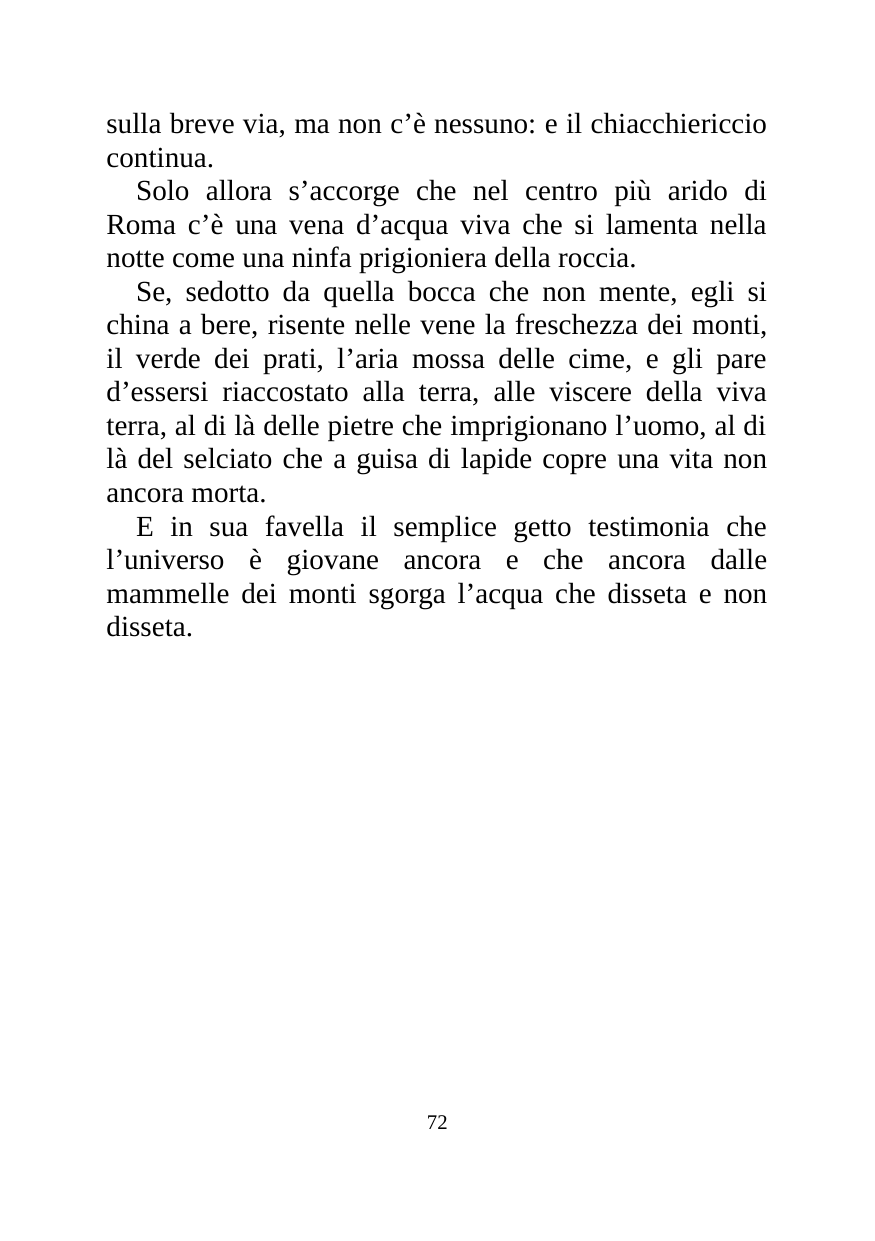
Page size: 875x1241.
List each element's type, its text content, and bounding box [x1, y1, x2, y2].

text E in sua favella il semplice getto testimonia che l’universo è giovane ancora e che ancora dalle mammelle dei monti sgorga l’acqua che disseta e non disseta. [106, 509, 768, 643]
text Se, sedotto da quella bocca che non mente, egli si china a bere, risente nelle vene la freschezza dei monti, il verde dei prati, l’aria mossa delle cime, e gli pare d’essersi riaccostato alla terra, alle viscere della viva terra, al di là delle pietre che imprigionano l’uomo, al di là del selciato che a guisa di lapide copre una vita non ancora morta. [106, 274, 768, 509]
text Solo allora s’accorge che nel centro più arido di Roma c’è una vena d’acqua viva che si lamenta nella notte come una ninfa prigioniera della roccia. [106, 173, 768, 274]
text sulla breve via, ma non c’è nessuno: e il chiacchiericcio continua. [106, 106, 768, 173]
